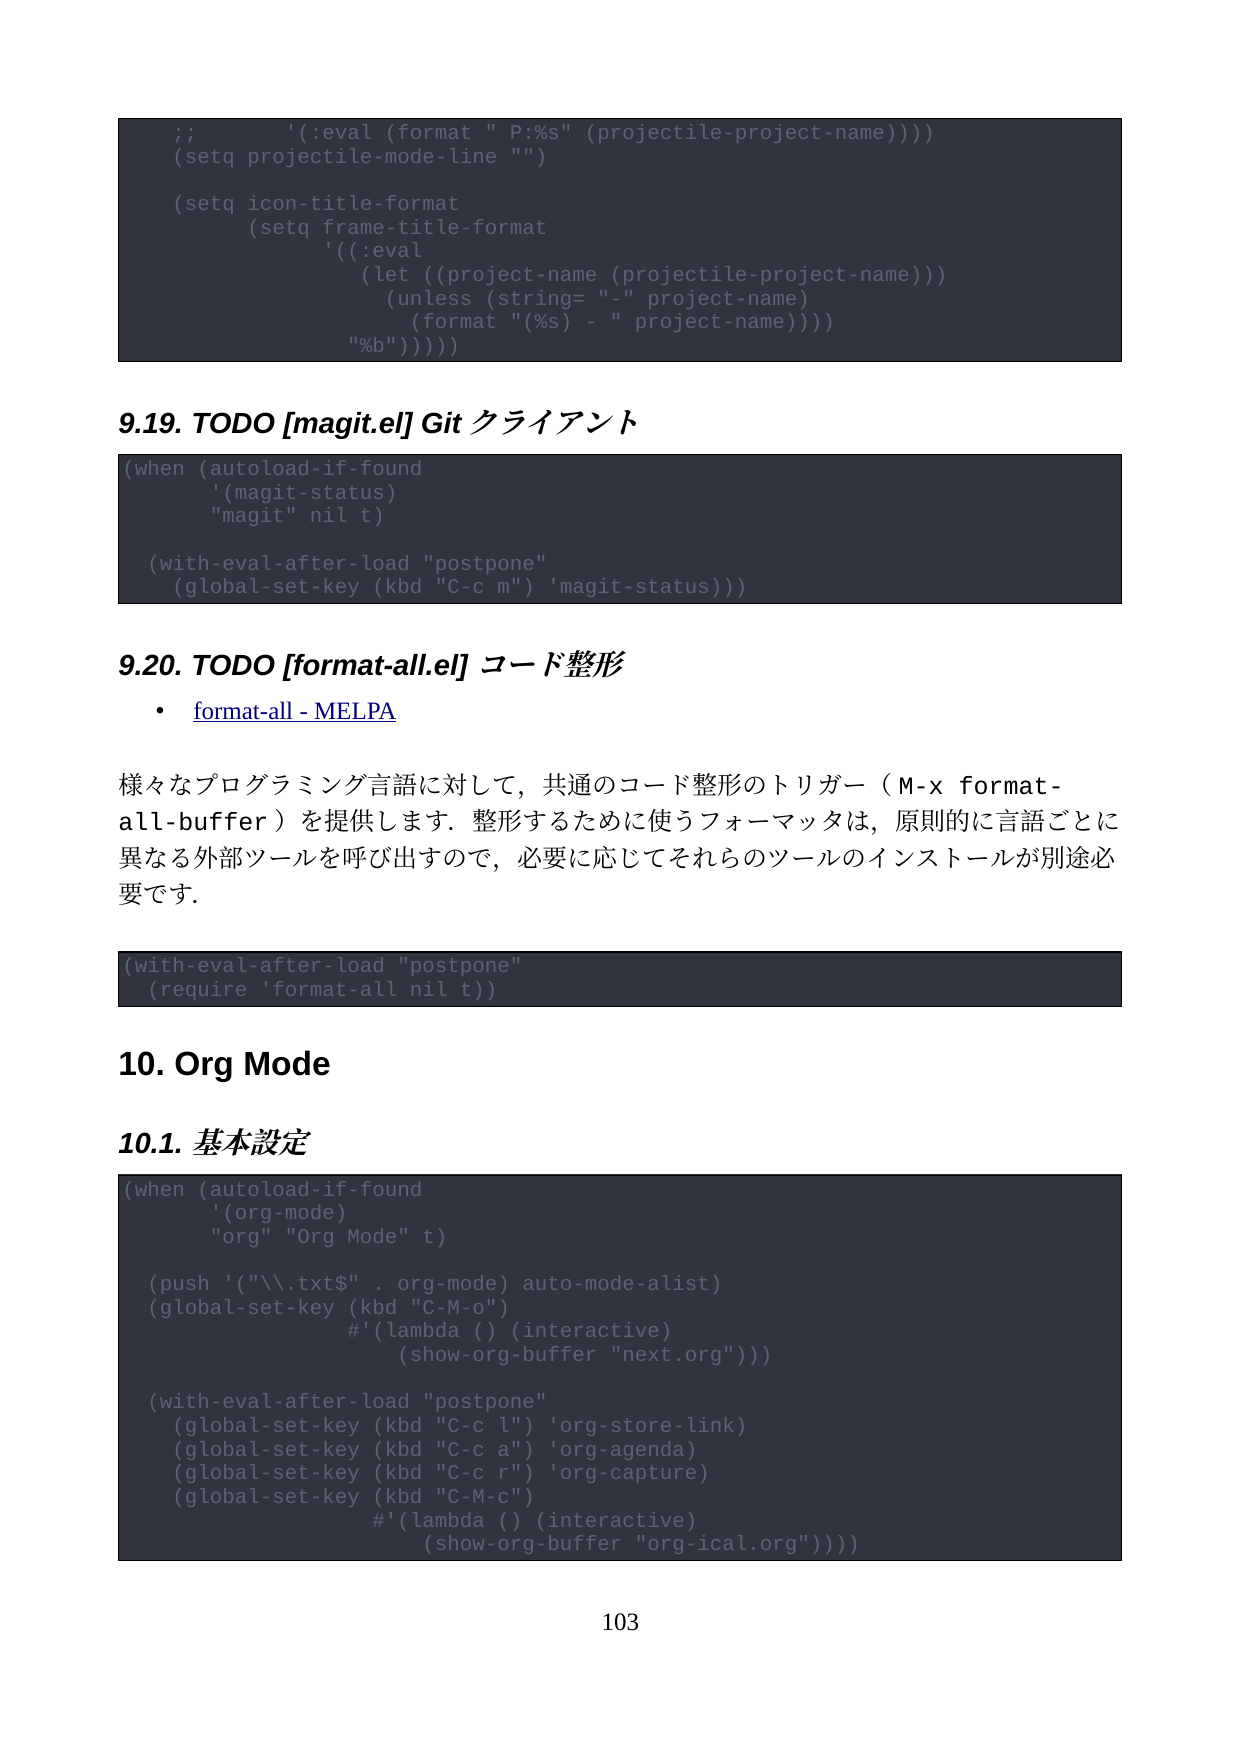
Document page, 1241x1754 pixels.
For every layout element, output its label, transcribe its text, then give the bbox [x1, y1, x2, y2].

text (setq icon-title-format [119, 189, 1121, 213]
text (global-set-key (kbd "C-c a") 'org-agenda) [119, 1435, 1121, 1458]
text #'(lambda () (interactive) [119, 1316, 1121, 1340]
text #'(lambda () (interactive) [119, 1506, 1121, 1529]
text 様々なプログラミング言語に対して，共通のコード整形のトリガー（ M-x format-all-buffer ）を提供します．整形するために使うフォーマッタは，原則的に言語ごとに異なる外部ツールを呼び出すので，必要に応じてそれらのツールのインストールが別途必要です． [118, 766, 1122, 939]
text (push '("\\.txt$" . org-mode) auto-mode-alist) [119, 1269, 1121, 1293]
text (with-eval-after-load "postpone" [119, 953, 1121, 975]
text (show-org-buffer "org-ical.org")))) [119, 1529, 1121, 1560]
text (global-set-key (kbd "C-c r") 'org-capture) [119, 1458, 1121, 1482]
text '((:eval [119, 236, 1121, 260]
text (global-set-key (kbd "C-c m") 'magit-status))) [119, 572, 1121, 603]
text (with-eval-after-load "postpone" [119, 1387, 1121, 1411]
text '(org-mode) [119, 1198, 1121, 1222]
text (global-set-key (kbd "C-M-c") [119, 1482, 1121, 1506]
text "magit" nil t) [119, 502, 1121, 525]
text "%b"))))) [119, 331, 1121, 361]
text (setq frame-title-format [119, 213, 1121, 236]
subtitle TODO [format-all.el] コード整形 [118, 641, 1122, 683]
text (unless (string= "-" project-name) [119, 284, 1121, 307]
list format-all - MELPA [156, 696, 1122, 753]
text (let ((project-name (projectile-project-name))) [119, 260, 1121, 284]
text (require 'format-all nil t)) [119, 975, 1121, 1006]
text (global-set-key (kbd "C-M-o") [119, 1293, 1121, 1316]
subtitle Org Mode [118, 1044, 1122, 1083]
subtitle 基本設定 [118, 1120, 1122, 1162]
text (with-eval-after-load "postpone" [119, 549, 1121, 572]
text '(magit-status) [119, 478, 1121, 502]
text (setq projectile-mode-line "") [119, 142, 1121, 165]
text (format "(%s) - " project-name)))) [119, 307, 1121, 331]
text (when (autoload-if-found [119, 455, 1121, 478]
text ;; '(:eval (format " P:%s" (projectile-project-name)))) [119, 119, 1121, 142]
text (show-org-buffer "next.org"))) [119, 1340, 1121, 1364]
text (when (autoload-if-found [119, 1176, 1121, 1198]
text "org" "Org Mode" t) [119, 1222, 1121, 1246]
text (global-set-key (kbd "C-c l") 'org-store-link) [119, 1411, 1121, 1435]
subtitle TODO [magit.el] Gitクライアント [118, 400, 1122, 442]
